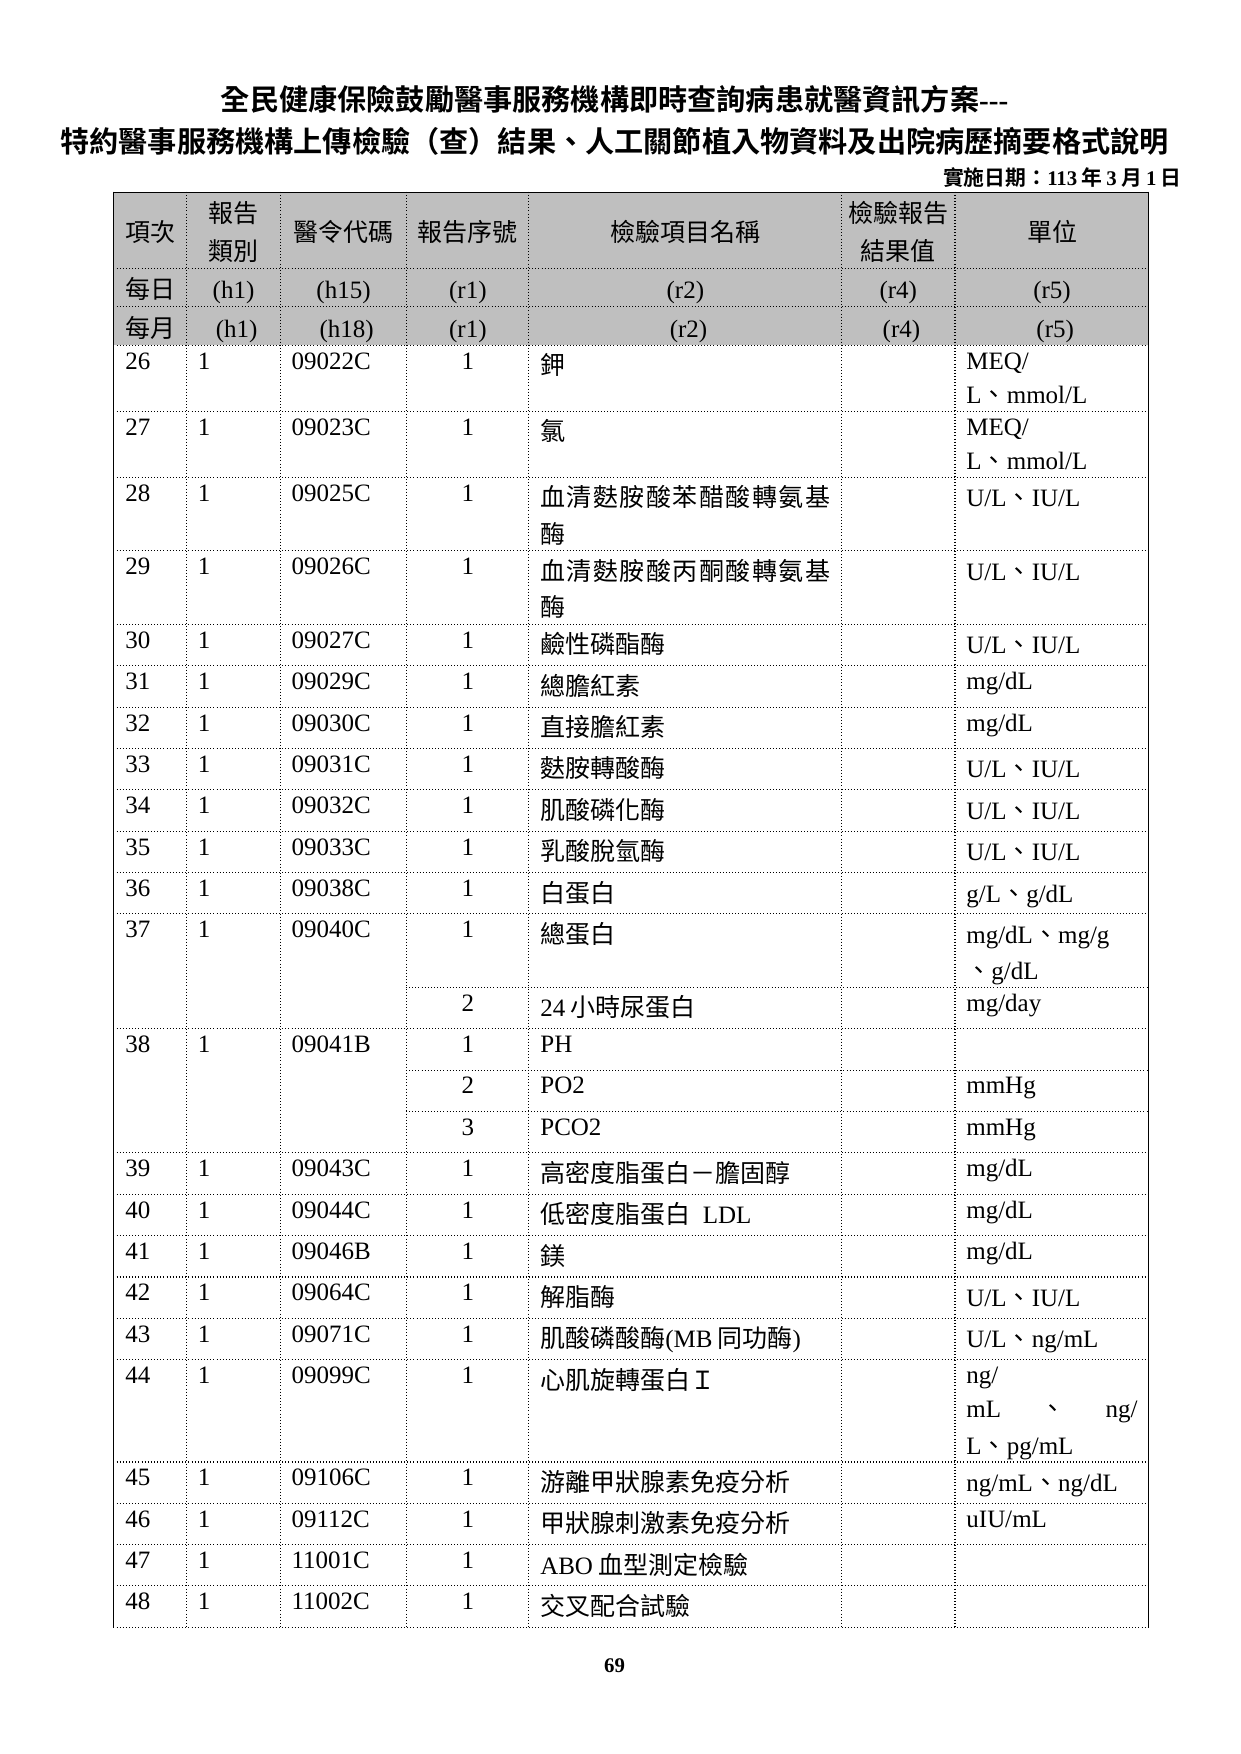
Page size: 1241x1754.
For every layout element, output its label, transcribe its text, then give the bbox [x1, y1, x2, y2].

table_cell (h18) [280, 306, 406, 345]
table_cell 1 [406, 411, 529, 477]
table_cell 09032C [280, 789, 406, 831]
table_cell 乳酸脫氫酶 [529, 831, 841, 872]
table_cell 3 [406, 1111, 529, 1152]
table_cell 43 [114, 1318, 186, 1359]
table_cell (r4) [841, 268, 955, 306]
table_cell [841, 831, 955, 872]
table_cell U/L、IU/L [955, 789, 1148, 831]
table_cell 39 [114, 1152, 186, 1194]
table_cell [841, 1276, 955, 1318]
table_cell 31 [114, 665, 186, 707]
table_cell 鹼性磷酯酶 [529, 624, 841, 665]
table_cell 心肌旋轉蛋白Ｉ [529, 1359, 841, 1461]
table_cell 40 [114, 1194, 186, 1235]
table_cell 09025C [280, 477, 406, 550]
table_cell [841, 872, 955, 913]
table_cell 09040C [280, 913, 406, 1028]
table_cell uIU/mL [955, 1503, 1148, 1544]
table_cell 1 [186, 1544, 280, 1585]
table_cell [841, 748, 955, 789]
table_cell 29 [114, 550, 186, 624]
table_header 醫令代碼 [280, 193, 406, 268]
table_cell 1 [186, 1461, 280, 1503]
table_cell PO2 [529, 1070, 841, 1111]
table_cell 1 [406, 1276, 529, 1318]
table_cell 1 [186, 789, 280, 831]
table_cell [841, 411, 955, 477]
table_cell 1 [406, 550, 529, 624]
table_cell 1 [186, 1194, 280, 1235]
table_cell ng/mL、ng/dL [955, 1461, 1148, 1503]
table_header 報告序號 [406, 193, 529, 268]
table_cell [841, 707, 955, 748]
table_cell [841, 1194, 955, 1235]
table_cell 09099C [280, 1359, 406, 1461]
table_cell 1 [186, 707, 280, 748]
table_cell 11002C [280, 1585, 406, 1627]
table_cell [955, 1585, 1148, 1627]
table_cell 1 [186, 1028, 280, 1152]
table_cell 1 [406, 1544, 529, 1585]
table_cell [841, 477, 955, 550]
table_cell (r1) [406, 306, 529, 345]
table_cell 高密度脂蛋白－膽固醇 [529, 1152, 841, 1194]
table_cell 46 [114, 1503, 186, 1544]
table_cell 甲狀腺刺激素免疫分析 [529, 1503, 841, 1544]
table_cell g/L、g/dL [955, 872, 1148, 913]
table_cell MEQ/L、mmol/L [955, 345, 1148, 411]
table_cell 血清麩胺酸丙酮酸轉氨基酶 [529, 550, 841, 624]
table_cell ABO血型測定檢驗 [529, 1544, 841, 1585]
table_cell 09071C [280, 1318, 406, 1359]
table_cell [841, 1070, 955, 1111]
table_cell 1 [186, 411, 280, 477]
table_cell 1 [406, 789, 529, 831]
table_cell 44 [114, 1359, 186, 1461]
table_cell 1 [186, 550, 280, 624]
table_cell 11001C [280, 1544, 406, 1585]
table_cell 1 [406, 1152, 529, 1194]
table_cell 1 [186, 872, 280, 913]
table_cell 27 [114, 411, 186, 477]
table_header 檢驗項目名稱 [529, 193, 841, 268]
table_cell 1 [186, 1152, 280, 1194]
table_cell 1 [406, 1318, 529, 1359]
table_cell 每月 [114, 306, 186, 345]
table_cell 肌酸磷化酶 [529, 789, 841, 831]
table_cell 氯 [529, 411, 841, 477]
table_cell 鎂 [529, 1235, 841, 1276]
table_cell 1 [406, 707, 529, 748]
table_cell 1 [186, 1276, 280, 1318]
table_cell (r4) [841, 306, 955, 345]
table_cell mg/dL [955, 707, 1148, 748]
table_cell [841, 624, 955, 665]
table_cell 1 [406, 748, 529, 789]
table_cell 1 [186, 1318, 280, 1359]
table_cell [841, 550, 955, 624]
table_cell mg/dL [955, 1152, 1148, 1194]
table_cell [841, 1028, 955, 1069]
table_cell mg/dL [955, 1194, 1148, 1235]
table_cell [841, 987, 955, 1028]
table_header 項次 [114, 193, 186, 268]
table_cell (r5) [955, 268, 1148, 306]
table_cell U/L、IU/L [955, 550, 1148, 624]
table_cell (r1) [406, 268, 529, 306]
table_cell mg/day [955, 987, 1148, 1028]
table_cell 09023C [280, 411, 406, 477]
table_cell 1 [406, 1461, 529, 1503]
table_cell 2 [406, 987, 529, 1028]
table_cell mg/dL、mg/g 、g/dL [955, 913, 1148, 987]
table_cell 1 [186, 477, 280, 550]
table_cell 1 [186, 1503, 280, 1544]
table_cell 09026C [280, 550, 406, 624]
table_header 單位 [955, 193, 1148, 268]
table_cell 1 [186, 1585, 280, 1627]
table_cell 游離甲狀腺素免疫分析 [529, 1461, 841, 1503]
table_cell 解脂酶 [529, 1276, 841, 1318]
table_cell (r2) [529, 268, 841, 306]
table_cell [841, 1544, 955, 1585]
table_cell [841, 1318, 955, 1359]
table_cell 47 [114, 1544, 186, 1585]
table_cell U/L、IU/L [955, 624, 1148, 665]
table_cell [841, 1359, 955, 1461]
table_cell [841, 1111, 955, 1152]
table_cell U/L、IU/L [955, 1276, 1148, 1318]
table_cell 1 [406, 872, 529, 913]
table_cell 1 [406, 477, 529, 550]
table_cell 每日 [114, 268, 186, 306]
table_cell PCO2 [529, 1111, 841, 1152]
table_cell 1 [186, 913, 280, 1028]
table_cell 總膽紅素 [529, 665, 841, 707]
table_cell 1 [186, 1235, 280, 1276]
table_cell 09029C [280, 665, 406, 707]
table_cell 32 [114, 707, 186, 748]
table_cell 45 [114, 1461, 186, 1503]
table_cell 1 [406, 913, 529, 987]
table_cell 09112C [280, 1503, 406, 1544]
table_cell (h1) [186, 306, 280, 345]
table_cell 2 [406, 1070, 529, 1111]
table_cell [955, 1544, 1148, 1585]
table_cell U/L、IU/L [955, 831, 1148, 872]
table_cell [841, 665, 955, 707]
table_cell 37 [114, 913, 186, 1028]
table_cell 1 [406, 1359, 529, 1461]
table_cell 48 [114, 1585, 186, 1627]
table_cell 09043C [280, 1152, 406, 1194]
table_cell 1 [406, 1194, 529, 1235]
table_cell 09038C [280, 872, 406, 913]
table_cell 1 [406, 831, 529, 872]
table_cell mmHg [955, 1111, 1148, 1152]
table_cell 低密度脂蛋白 LDL [529, 1194, 841, 1235]
table_cell 1 [186, 831, 280, 872]
table_cell 麩胺轉酸酶 [529, 748, 841, 789]
table_cell 36 [114, 872, 186, 913]
table_cell U/L、IU/L [955, 748, 1148, 789]
table_cell (r5) [955, 306, 1148, 345]
table_cell 交叉配合試驗 [529, 1585, 841, 1627]
table_cell [841, 1461, 955, 1503]
table_cell 09033C [280, 831, 406, 872]
table_cell [841, 1503, 955, 1544]
table_cell 1 [186, 1359, 280, 1461]
table_cell 34 [114, 789, 186, 831]
table_cell 09030C [280, 707, 406, 748]
table_cell 09044C [280, 1194, 406, 1235]
table_cell 30 [114, 624, 186, 665]
table_cell 09031C [280, 748, 406, 789]
table_cell mmHg [955, 1070, 1148, 1111]
table_cell 35 [114, 831, 186, 872]
table_cell 1 [406, 1503, 529, 1544]
table_cell U/L、ng/mL [955, 1318, 1148, 1359]
table_header 檢驗報告結果值 [841, 193, 955, 268]
table_cell 血清麩胺酸苯醋酸轉氨基酶 [529, 477, 841, 550]
table_cell [841, 345, 955, 411]
table_cell 09041B [280, 1028, 406, 1152]
table_cell 1 [186, 665, 280, 707]
table_cell 41 [114, 1235, 186, 1276]
table_cell 肌酸磷酸酶(MB同功酶) [529, 1318, 841, 1359]
table_cell 總蛋白 [529, 913, 841, 987]
table_cell 1 [406, 345, 529, 411]
table_cell 1 [406, 1235, 529, 1276]
table_cell 1 [406, 624, 529, 665]
table_cell 1 [186, 748, 280, 789]
table_cell 直接膽紅素 [529, 707, 841, 748]
table_cell (h15) [280, 268, 406, 306]
table_cell 1 [406, 665, 529, 707]
table_cell 38 [114, 1028, 186, 1152]
table_cell ng/mL、ng/L、pg/mL [955, 1359, 1148, 1461]
table_cell U/L、IU/L [955, 477, 1148, 550]
table_header 報告類別 [186, 193, 280, 268]
table_cell 09064C [280, 1276, 406, 1318]
table_cell (h1) [186, 268, 280, 306]
table_cell 1 [406, 1585, 529, 1627]
table_cell MEQ/L、mmol/L [955, 411, 1148, 477]
table_cell 1 [406, 1028, 529, 1069]
table_cell 28 [114, 477, 186, 550]
table_cell [841, 789, 955, 831]
table_cell PH [529, 1028, 841, 1069]
table_cell 33 [114, 748, 186, 789]
table_cell 白蛋白 [529, 872, 841, 913]
table_cell [841, 1585, 955, 1627]
table_cell 1 [186, 624, 280, 665]
table_cell [955, 1028, 1148, 1069]
table_cell 1 [186, 345, 280, 411]
table_cell mg/dL [955, 665, 1148, 707]
table_cell 09027C [280, 624, 406, 665]
table_cell (r2) [529, 306, 841, 345]
table_cell [841, 1152, 955, 1194]
table_cell 09046B [280, 1235, 406, 1276]
table_cell 鉀 [529, 345, 841, 411]
table_cell [841, 913, 955, 987]
table_cell 09106C [280, 1461, 406, 1503]
table_cell mg/dL [955, 1235, 1148, 1276]
table_cell [841, 1235, 955, 1276]
table_cell 26 [114, 345, 186, 411]
table_cell 42 [114, 1276, 186, 1318]
table_cell 09022C [280, 345, 406, 411]
table_cell 24小時尿蛋白 [529, 987, 841, 1028]
